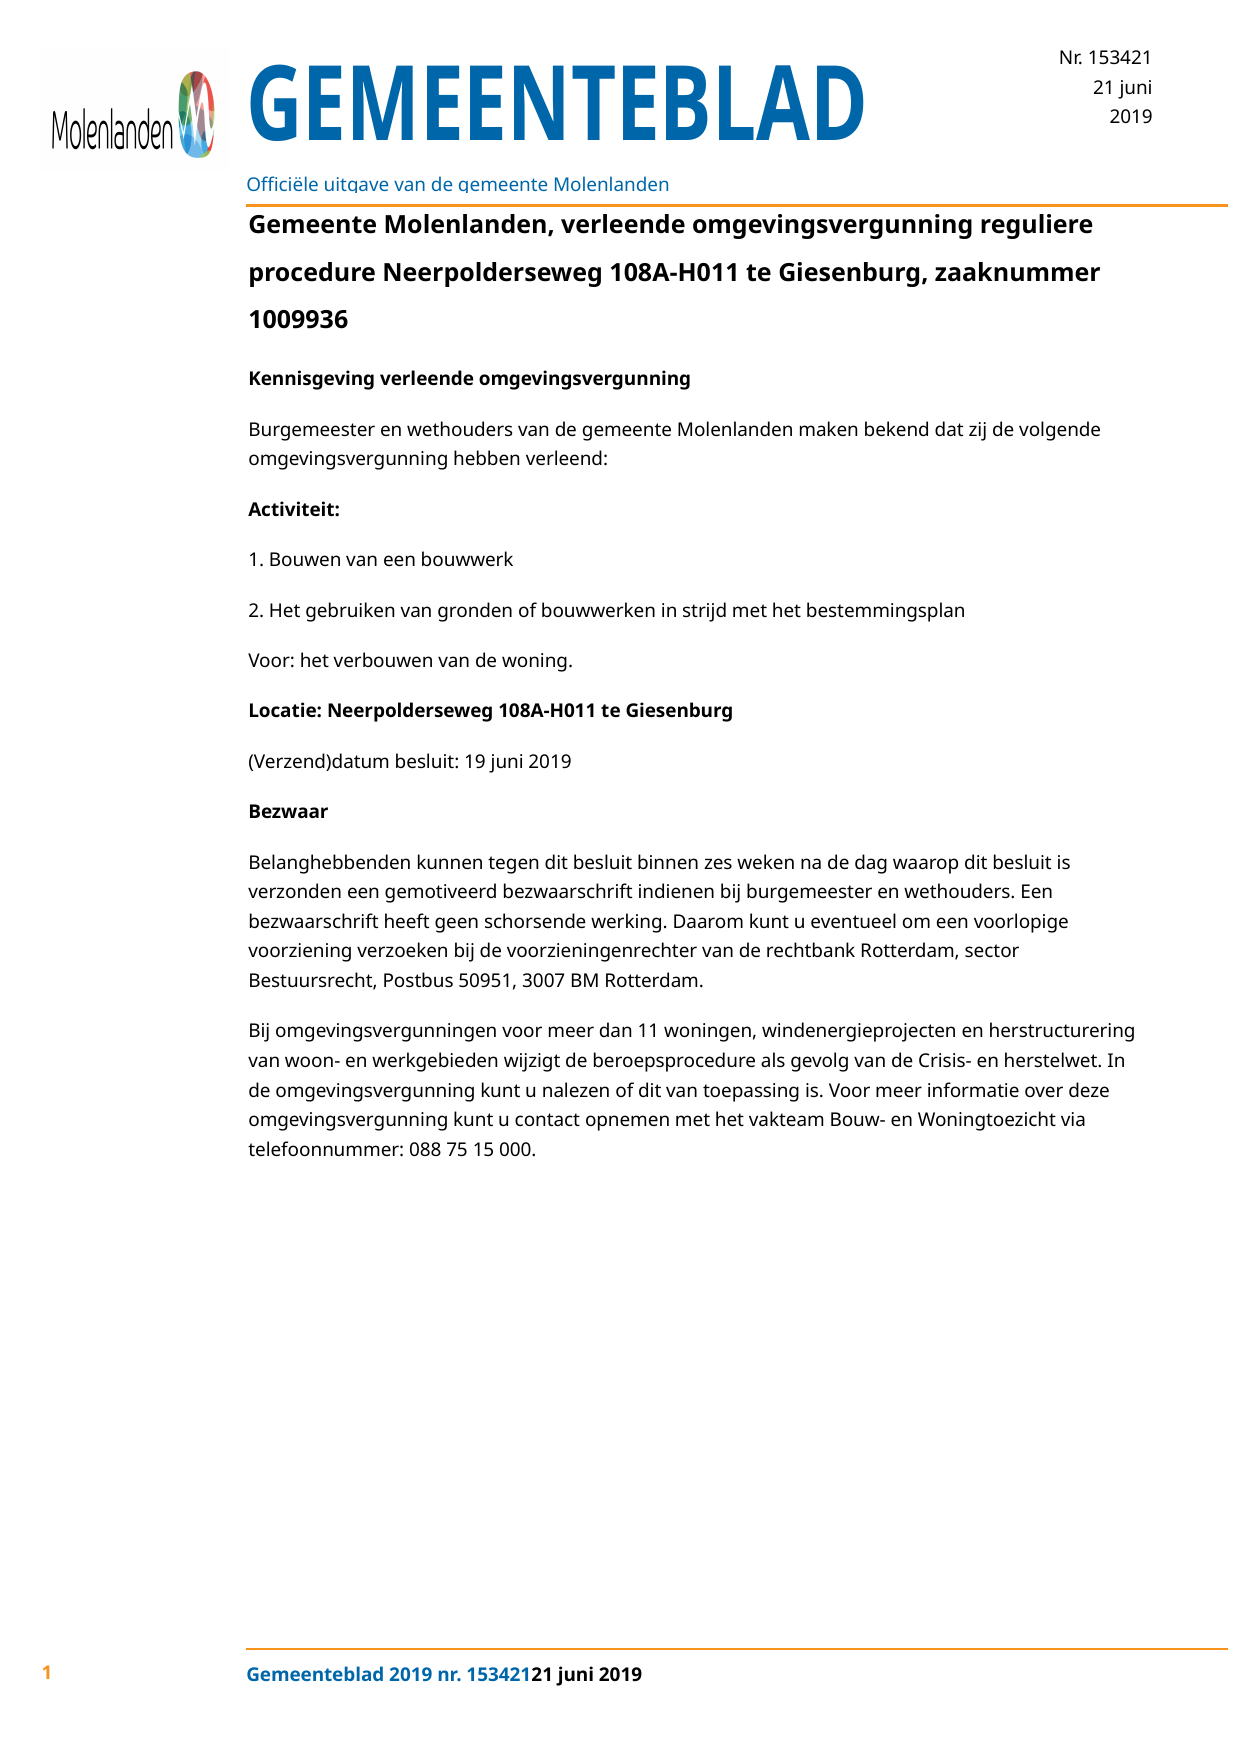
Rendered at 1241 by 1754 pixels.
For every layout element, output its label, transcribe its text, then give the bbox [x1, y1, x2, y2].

text 2. Het gebruiken van gronden of bouwwerken in strijd met het bestemmingsplan [248, 597, 1152, 622]
text Locatie: Neerpolderseweg 108A-H011 te Giesenburg [248, 698, 1152, 723]
text Bezwaar [248, 798, 1152, 824]
text Bij omgevingsvergunningen voor meer dan 11 woningen, windenergieprojecten en herstructurering van woon- en werkgebieden wijzigt de beroepsprocedure als gevolg van de Crisis- en herstelwet. In de omgevingsvergunning kunt u nalezen of dit van toepassing is. Voor meer informatie over deze omgevingsvergunning kunt u contact opnemen met het vakteam Bouw- en Woningtoezicht via telefoonnummer: 088 75 15 000. [248, 1018, 1152, 1162]
text (Verzend)datum besluit: 19 juni 2019 [248, 748, 1152, 774]
text Activiteit: [248, 496, 1152, 522]
text Kennisgeving verleende omgevingsvergunning [248, 366, 1152, 391]
text 1. Bouwen van een bouwwerk [248, 546, 1152, 572]
text Belanghebbenden kunnen tegen dit besluit binnen zes weken na de dag waarop dit besluit is verzonden een gemotiveerd bezwaarschrift indienen bij burgemeester en wethouders. Een bezwaarschrift heeft geen schorsende werking. Daarom kunt u eventueel om een voorlopige voorziening verzoeken bij de voorzieningenrechter van de rechtbank Rotterdam, sector Bestuursrecht, Postbus 50951, 3007 BM Rotterdam. [248, 849, 1152, 993]
text Voor: het verbouwen van de woning. [248, 647, 1152, 673]
text Gemeente Molenlanden, verleende omgevingsvergunning reguliere procedure Neerpolderseweg 108A-H011 te Giesenburg, zaaknummer 1009936 [248, 207, 1152, 336]
text Burgemeester en wethouders van de gemeente Molenlanden maken bekend dat zij de volgende omgevingsvergunning hebben verleend: [248, 416, 1152, 471]
picture [41, 47, 231, 172]
